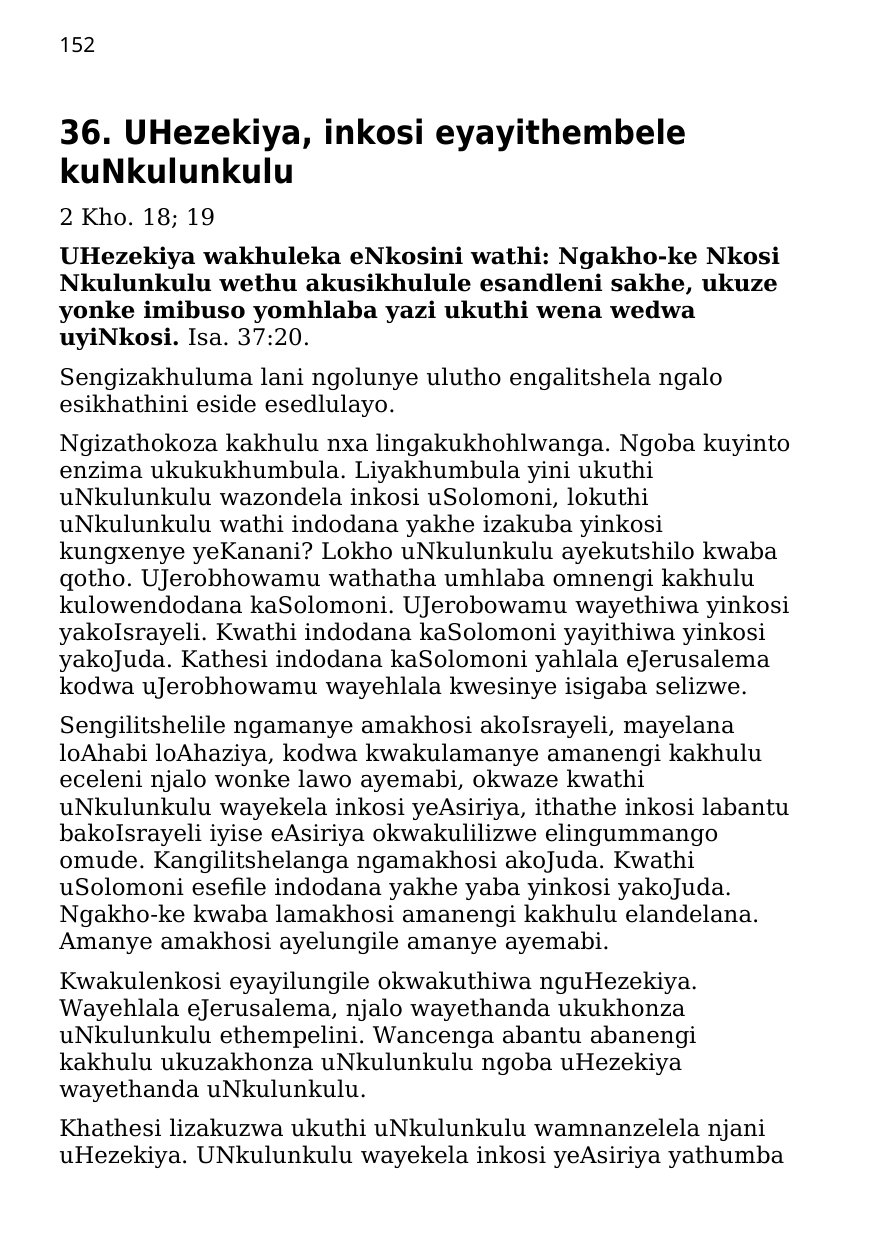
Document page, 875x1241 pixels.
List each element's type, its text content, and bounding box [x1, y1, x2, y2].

text Ngizathokoza kakhulu nxa lingakukhohlwanga. Ngoba kuyinto enzima ukukukhumbula. Liyakhumbula yini ukuthi uNkulunkulu wazondela inkosi uSolomoni, lokuthi uNkulunkulu wathi indodana yakhe izakuba yinkosi kungxenye yeKanani? Lokho uNkulunkulu ayekutshilo kwaba qotho. UJerobhowamu wathatha umhlaba omnengi kakhulu kulowendodana kaSolomoni. UJerobowamu wayethiwa yinkosi yakoIsrayeli. Kwathi indodana kaSolomoni yayithiwa yinkosi yakoJuda. Kathesi indodana kaSolomoni yahlala eJerusalema kodwa uJerobhowamu wayehlala kwesinye isigaba selizwe. [59, 430, 791, 700]
text Kwakulenkosi eyayilungile okwakuthiwa nguHezekiya. Wayehlala eJerusalema, njalo wayethanda ukukhonza uNkulunkulu ethempelini. Wancenga abantu abanengi kakhulu ukuzakhonza uNkulunkulu ngoba uHezekiya wayethanda uNkulunkulu. [59, 968, 791, 1103]
text 2 Kho. 18; 19 [59, 204, 791, 231]
text UHezekiya wakhuleka eNkosini wathi: Ngakho-ke Nkosi Nkulunkulu wethu akusikhulule esandleni sakhe, ukuze yonke imibuso yomhlaba yazi ukuthi wena wedwa uyiNkosi. Isa. 37:20. [59, 243, 791, 351]
text Sengizakhuluma lani ngolunye ulutho engalitshela ngalo esikhathini eside esedlulayo. [59, 364, 791, 418]
subtitle 36. UHezekiya, inkosi eyayithembele kuNkulunkulu [59, 113, 791, 191]
text Sengilitshelile ngamanye amakhosi akoIsrayeli, mayelana loAhabi loAhaziya, kodwa kwakulamanye amanengi kakhulu eceleni njalo wonke lawo ayemabi, okwaze kwathi uNkulunkulu wayekela inkosi yeAsiriya, ithathe inkosi labantu bakoIsrayeli iyise eAsiriya okwakulilizwe elingummango omude. Kangilitshelanga ngamakhosi akoJuda. Kwathi uSolomoni esefile indodana yakhe yaba yinkosi yakoJuda. Ngakho-ke kwaba lamakhosi amanengi kakhulu elandelana. Amanye amakhosi ayelungile amanye ayemabi. [59, 712, 791, 955]
text Khathesi lizakuzwa ukuthi uNkulunkulu wamnanzelela njani uHezekiya. UNkulunkulu wayekela inkosi yeAsiriya yathumba [59, 1115, 791, 1169]
